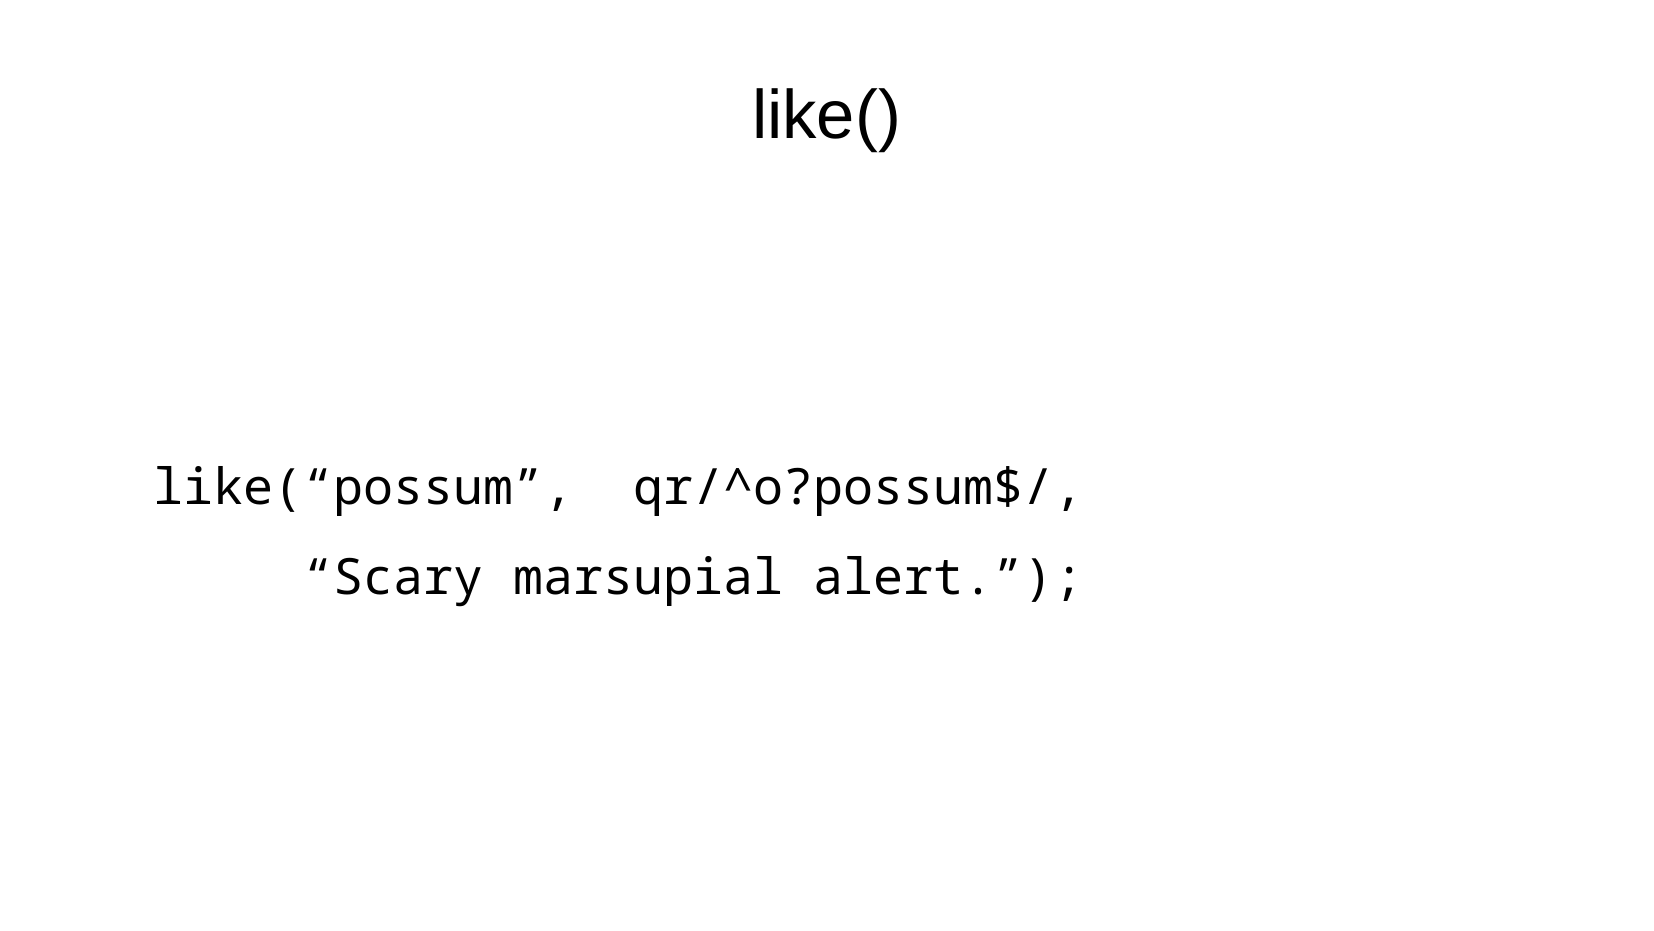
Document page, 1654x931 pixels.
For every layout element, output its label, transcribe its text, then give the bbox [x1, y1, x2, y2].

title like() [82, 37, 1571, 193]
list like(“possum”, qr/^o?possum$/, “Scary marsupial alert.”); [82, 217, 1571, 758]
